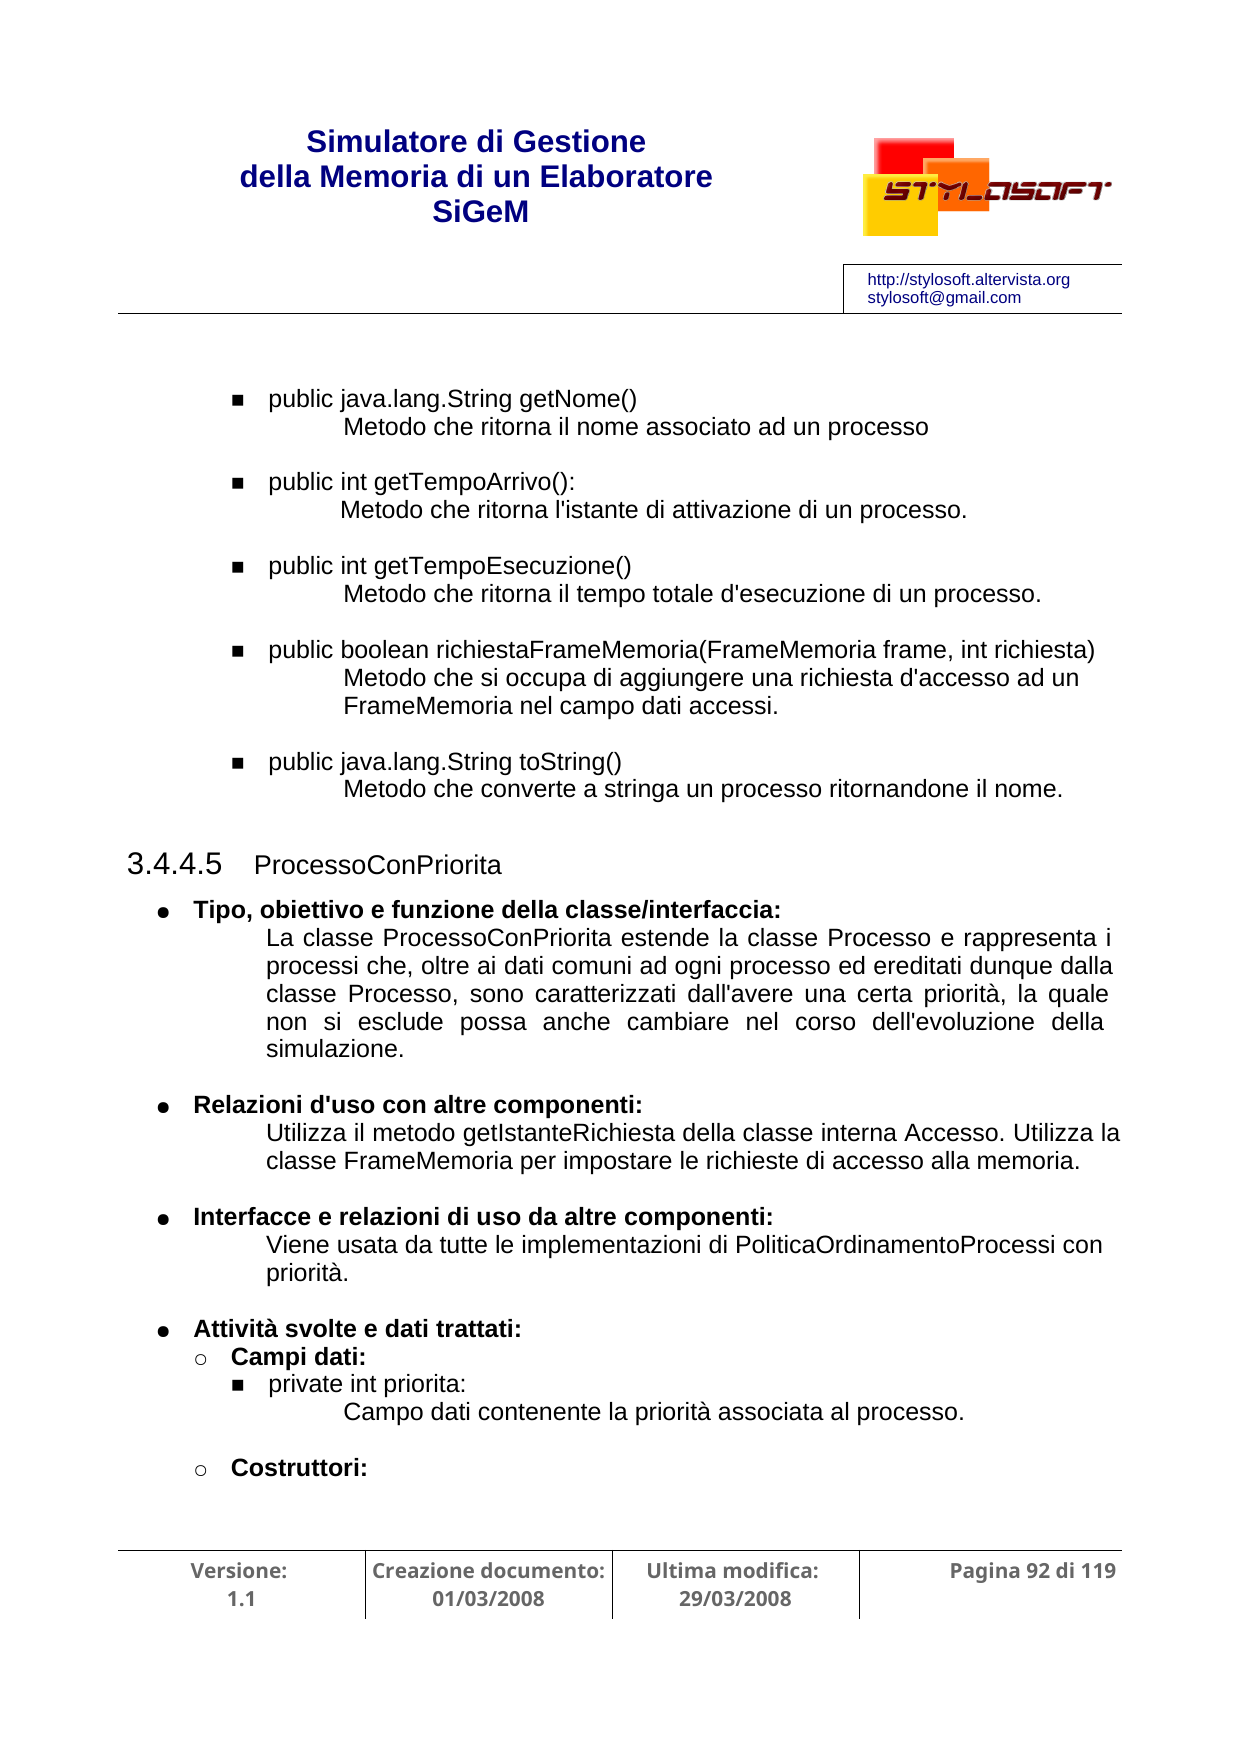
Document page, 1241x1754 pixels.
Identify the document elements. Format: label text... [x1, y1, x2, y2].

list Metodo che si occupa di aggiungere una richiesta d'accesso ad un FrameMemoria nel campo dati accessi. [306, 664, 1122, 719]
list Utilizza il metodo getIstanteRichiesta della classe interna Accesso. Utilizza la classe FrameMemoria per impostare le richieste di accesso alla memoria. [156, 1119, 1122, 1175]
list La classe ProcessoConPriorita estende la classe Processo e rappresenta i processi che, oltre ai dati comuni ad ogni processo ed ereditati dunque dalla classe Processo, sono caratterizzati dall'avere una certa priorità, la quale non si esclude possa anche cambiare nel corso dell'evoluzione della simulazione. [156, 923, 1122, 1063]
list Costruttori: [193, 1454, 1122, 1482]
list public java.lang.String getNome() [231, 384, 1122, 412]
list Metodo che ritorna il nome associato ad un processo [306, 412, 1122, 440]
picture [848, 123, 1117, 247]
list public java.lang.String toString() [231, 747, 1122, 775]
list Campo dati contenente la priorità associata al processo. [306, 1398, 1122, 1426]
list private int priorita: [231, 1370, 1122, 1398]
list Relazioni d'uso con altre componenti: [156, 1091, 1122, 1119]
list Metodo che ritorna il tempo totale d'esecuzione di un processo. [306, 580, 1122, 608]
text Metodo che ritorna l'istante di attivazione di un processo. [118, 496, 1122, 524]
list Interfacce e relazioni di uso da altre componenti: [156, 1203, 1122, 1231]
list public boolean richiestaFrameMemoria(FrameMemoria frame, int richiesta) [231, 636, 1122, 664]
subtitle ProcessoConPriorita [118, 846, 1122, 881]
list Campi dati: [193, 1342, 1122, 1370]
list public int getTempoArrivo(): [231, 468, 1122, 496]
list public int getTempoEsecuzione() [231, 552, 1122, 580]
list Attività svolte e dati trattati: [156, 1314, 1122, 1342]
list Metodo che converte a stringa un processo ritornandone il nome. [306, 775, 1122, 803]
list Tipo, obiettivo e funzione della classe/interfaccia: [156, 896, 1122, 923]
list Viene usata da tutte le implementazioni di PoliticaOrdinamentoProcessi con priorità. [156, 1231, 1122, 1286]
